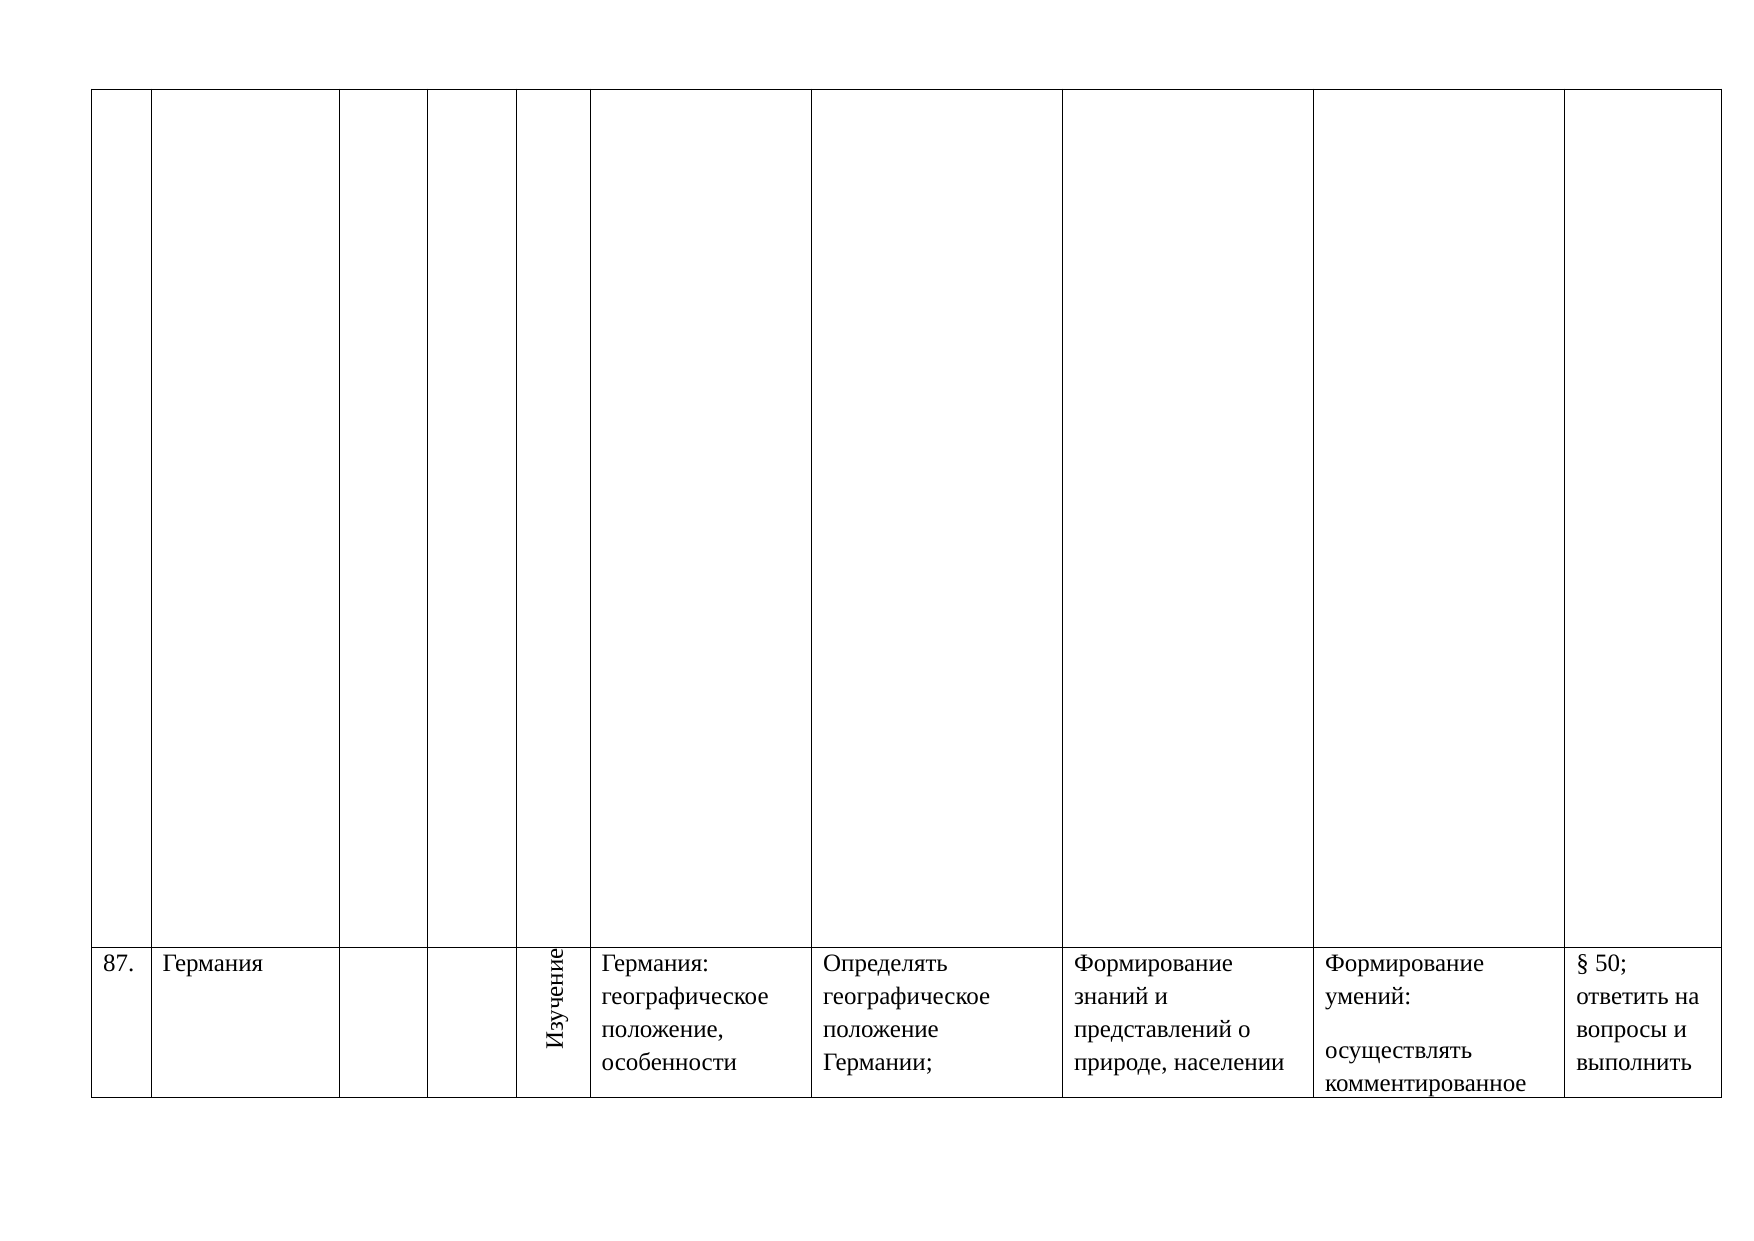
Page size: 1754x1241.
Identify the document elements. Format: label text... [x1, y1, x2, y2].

table_cell [1063, 90, 1313, 947]
table_cell [428, 948, 516, 1097]
table_cell [1565, 90, 1721, 947]
table_cell Определять географи­ческое положение Германии; [812, 948, 1062, 1097]
table_cell 87. [92, 948, 151, 1097]
table_cell Изучение [517, 948, 590, 1097]
table_cell [1314, 90, 1564, 947]
table_cell [92, 90, 151, 947]
table_cell [517, 90, 590, 947]
table_cell Германия: географическое по­ложение, особенности [591, 948, 811, 1097]
table_cell [591, 90, 811, 947]
table_cell [812, 90, 1062, 947]
table_cell Формирование умений: осущест­влять комментированное [1314, 948, 1564, 1097]
table_cell [340, 90, 427, 947]
table_cell [152, 90, 339, 947]
table_cell [428, 90, 516, 947]
table_cell Формирование знаний и представлений о природе, населении [1063, 948, 1313, 1097]
table_cell Германия [152, 948, 339, 1097]
table_cell [340, 948, 427, 1097]
table_cell § 50; ответить на вопросы и выполнить [1565, 948, 1721, 1097]
